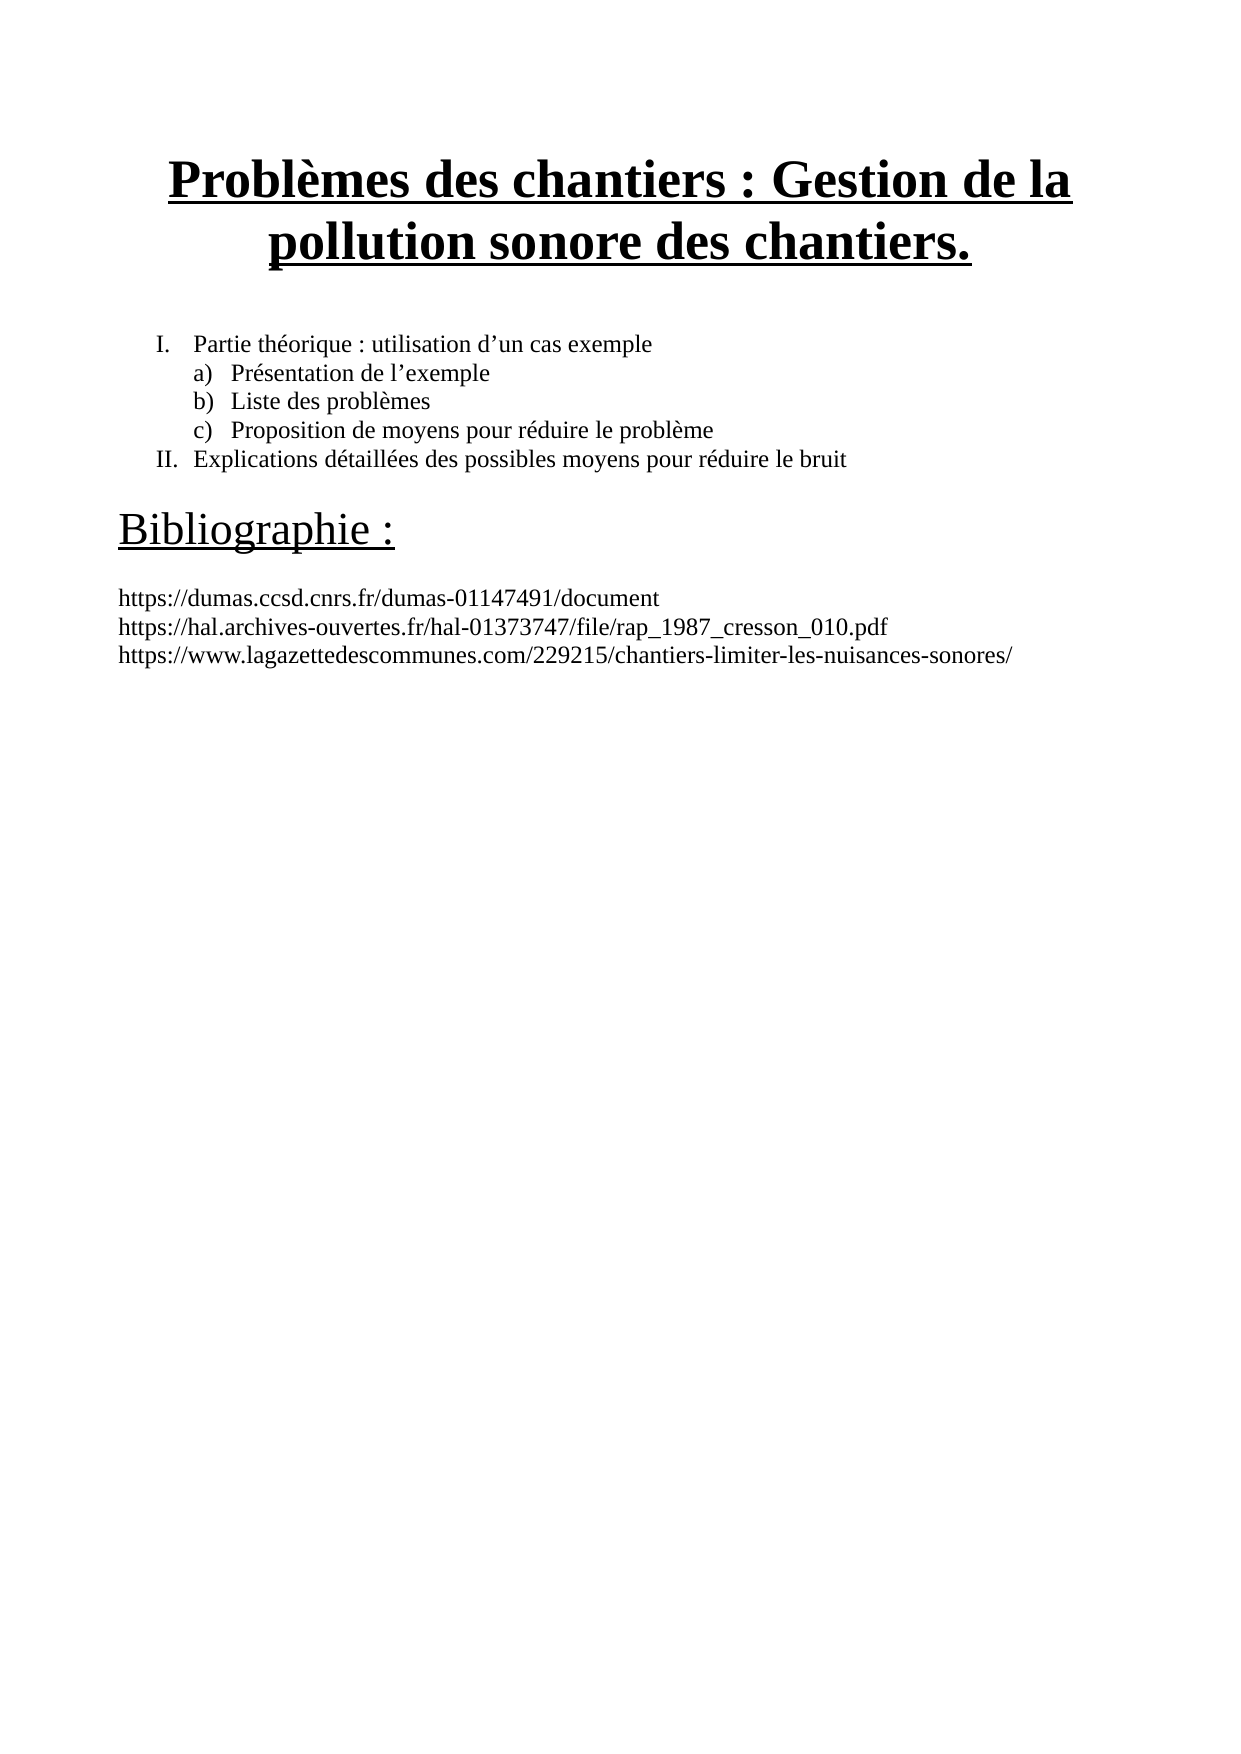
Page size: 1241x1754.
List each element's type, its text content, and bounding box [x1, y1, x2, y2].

list Liste des problèmes [193, 386, 1122, 415]
list Présentation de l’exemple [193, 358, 1122, 386]
text https://hal.archives-ouvertes.fr/hal-01373747/file/rap_1987_cresson_010.pdf [118, 612, 1122, 640]
list Partie théorique : utilisation d’un cas exemple [156, 329, 1122, 358]
list Proposition de moyens pour réduire le problème [193, 415, 1122, 444]
text https://dumas.ccsd.cnrs.fr/dumas-01147491/document [118, 583, 1122, 612]
text Bibliographie : [118, 501, 1122, 554]
text https://www.lagazettedescommunes.com/229215/chantiers-limiter-les-nuisances-sonores/ [118, 640, 1122, 669]
text Problèmes des chantiers : Gestion de la pollution sonore des chantiers. [118, 147, 1122, 271]
list Explications détaillées des possibles moyens pour réduire le bruit [156, 444, 1122, 473]
